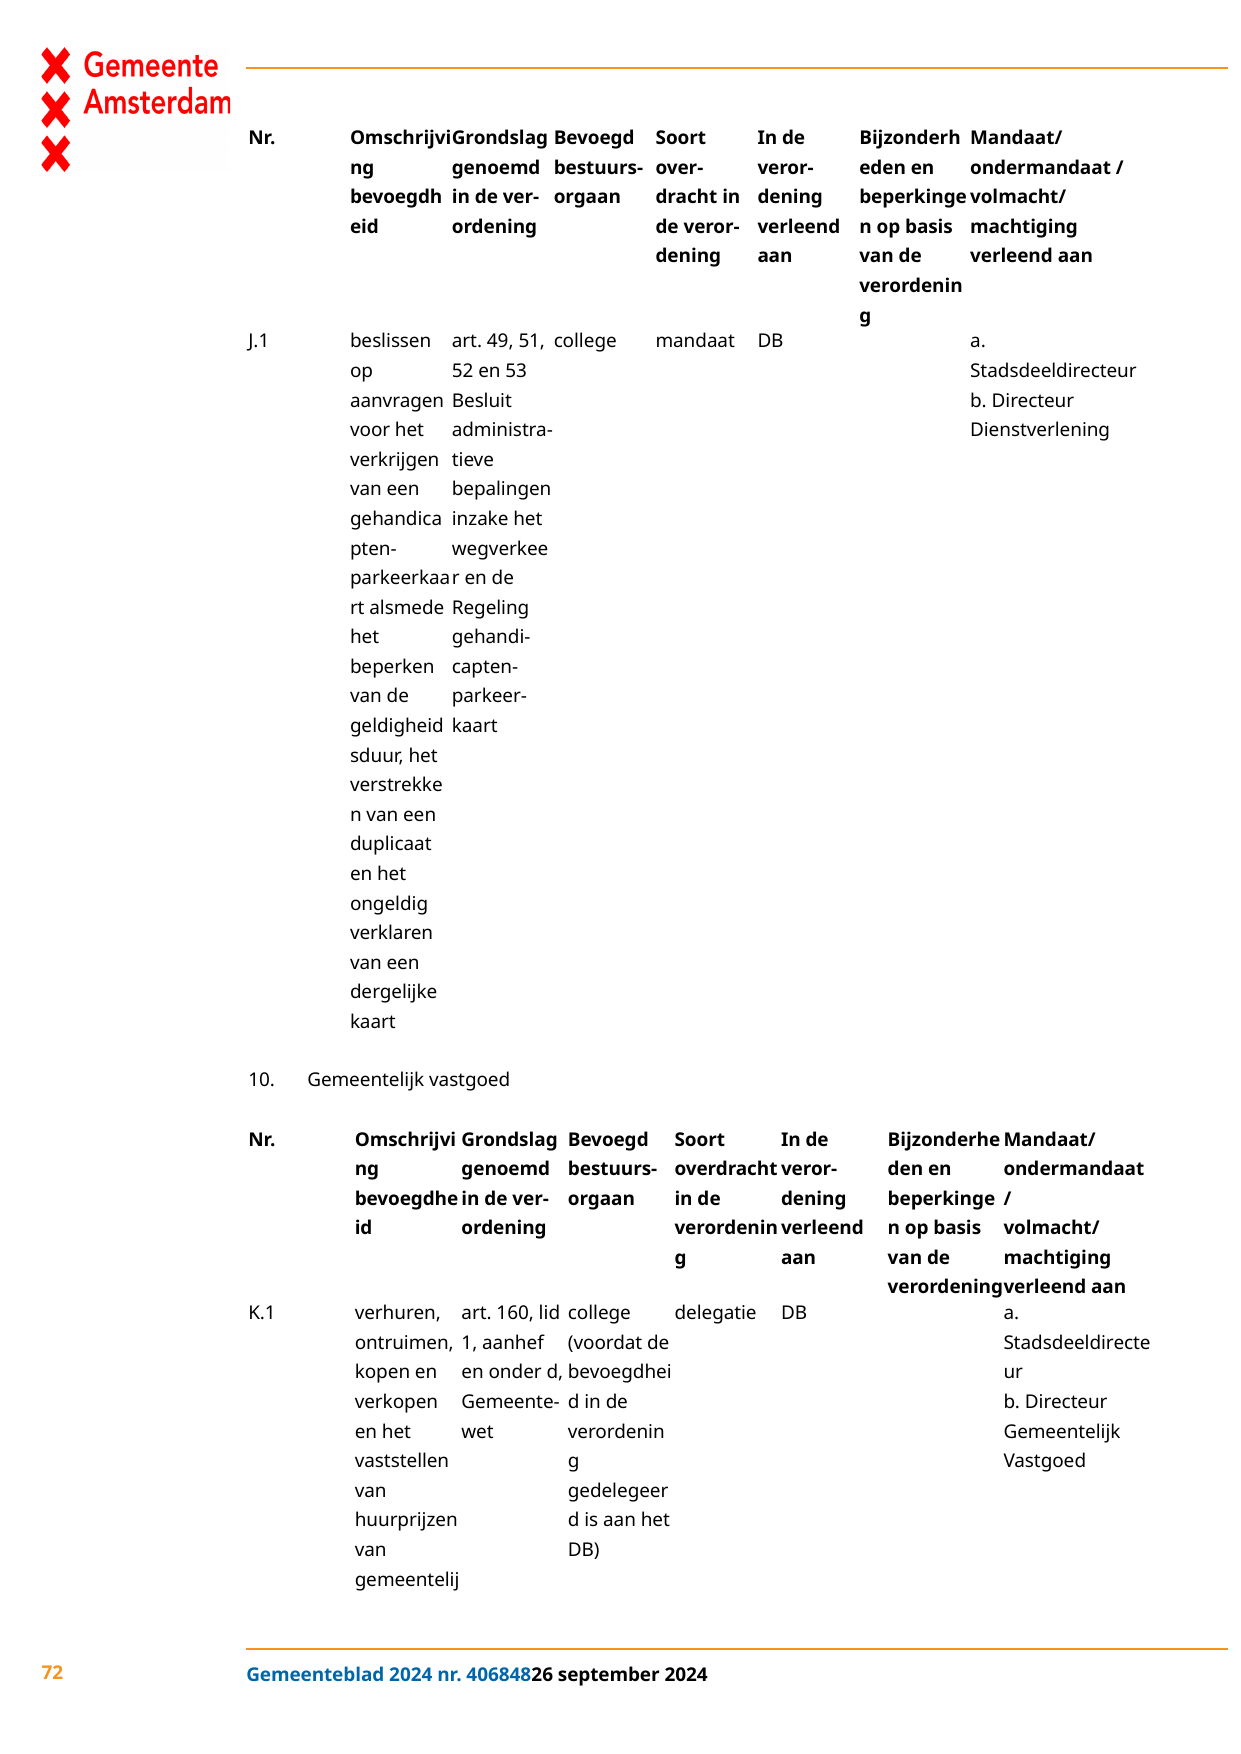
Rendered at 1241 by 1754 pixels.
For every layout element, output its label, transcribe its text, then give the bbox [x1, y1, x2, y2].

picture [41, 47, 231, 172]
table_header In de veror-dening verleend aan [757, 95, 859, 328]
table_header Omschrijving bevoegdheid [350, 95, 452, 328]
table_cell DB [781, 1300, 887, 1591]
table_header Nr. [248, 1096, 354, 1299]
table_header Mandaat/ ondermandaat / volmacht/machtiging verleend aan [970, 95, 1152, 328]
table_cell college (voordat de bevoegdheid in de verordening gedelegeerd is aan het DB) [568, 1300, 674, 1591]
table_cell verhuren, ontruimen, kopen en verkopen en het vaststellen van huurprijzen van gemeentelij [355, 1300, 461, 1591]
table_header Mandaat/ ondermandaat / volmacht/machtiging verleend aan [1003, 1096, 1152, 1299]
table_header Grondslag genoemd in de ver-ordening [452, 95, 553, 328]
table_header Bijzonderheden en beperkingen op basis van de verordening [888, 1096, 1003, 1299]
list Gemeentelijk vastgoed [248, 1067, 1152, 1092]
table_header Nr. [248, 95, 350, 328]
table_cell a. Stadsdeeldirecteur b. Directeur Dienstverlening [970, 328, 1152, 1034]
table_header In de veror-dening verleend aan [781, 1096, 887, 1299]
table_cell delegatie [674, 1300, 781, 1591]
table_cell [859, 328, 970, 1034]
table_cell college [554, 328, 655, 1034]
table_cell mandaat [655, 328, 757, 1034]
table_header Soort over-dracht in de veror-dening [655, 95, 757, 328]
table_cell [888, 1300, 1003, 1591]
table_cell J.1 [248, 328, 350, 1034]
table_header Omschrijving bevoegdheid [355, 1096, 461, 1299]
table_cell a. Stadsdeeldirecteur b. Directeur Gemeentelijk Vastgoed [1003, 1300, 1152, 1591]
table_header Bijzonderheden en beperkingen op basis van de verordening [859, 95, 970, 328]
table_cell DB [757, 328, 859, 1034]
table_header Bevoegd bestuurs-orgaan [554, 95, 655, 328]
table_header Grondslag genoemd in de ver-ordening [461, 1096, 568, 1299]
table_header Bevoegd bestuurs-orgaan [568, 1096, 674, 1299]
table_cell K.1 [248, 1300, 354, 1591]
table_cell art. 160, lid 1, aanhef en onder d, Gemeente-wet [461, 1300, 568, 1591]
table_cell art. 49, 51, 52 en 53 Besluit administra-tieve bepalingen inzake het wegverkeer en de Regeling gehandi-capten- parkeer- kaart [452, 328, 553, 1034]
table_header Soort overdracht in de verordening [674, 1096, 781, 1299]
table_cell beslissen op aanvragen voor het verkrijgen van een gehandicapten- parkeerkaart alsmede het beperken van de geldigheidsduur, het verstrekken van een duplicaat en het ongeldig verklaren van een dergelijke kaart [350, 328, 452, 1034]
